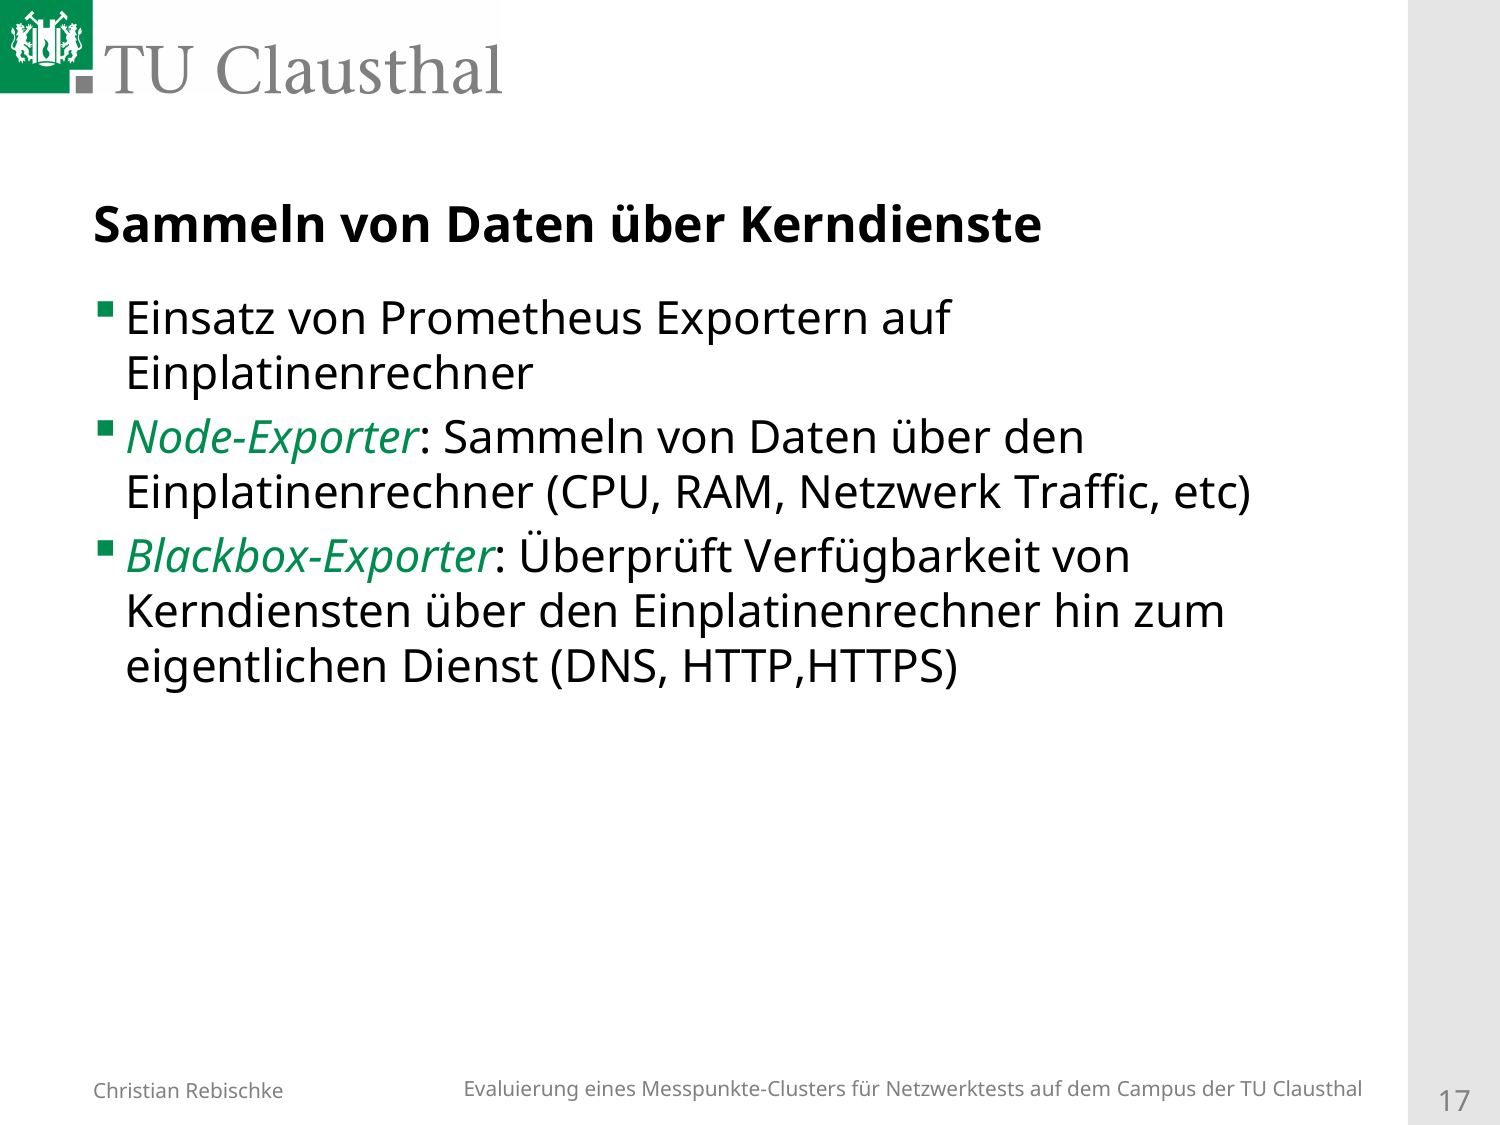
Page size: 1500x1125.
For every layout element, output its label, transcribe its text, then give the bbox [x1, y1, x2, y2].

title Sammeln von Daten über Kerndienste [79, 184, 1375, 279]
picture [0, 0, 502, 94]
list Einsatz von Prometheus Exportern auf Einplatinenrechner Node-Exporter: Sammeln von Daten über den Einplatinenrechner (CPU, RAM, Netzwerk Traffic, etc) Blackbox-Exporter: Überprüft Verfügbarkeit von Kerndiensten über den Einplatinenrechner hin zum eigentlichen Dienst (DNS, HTTP,HTTPS) [78, 280, 1379, 949]
